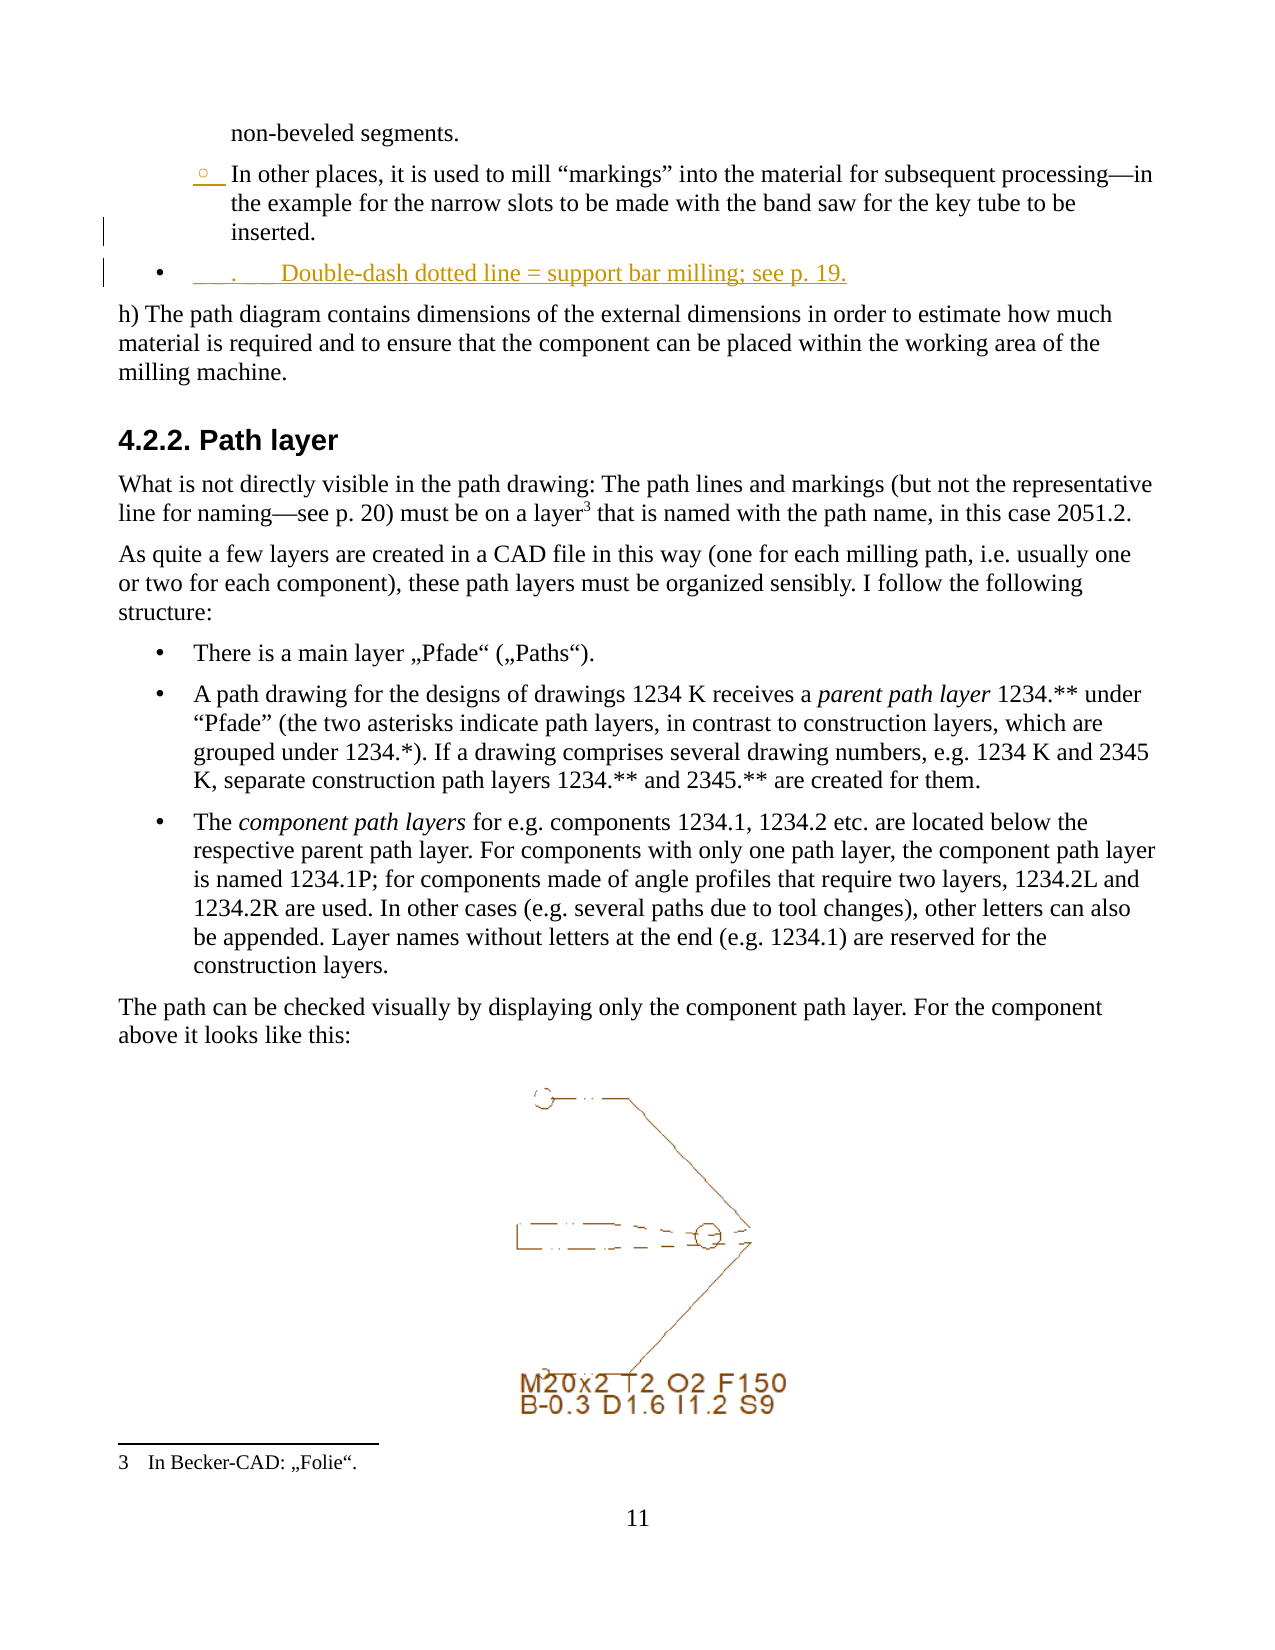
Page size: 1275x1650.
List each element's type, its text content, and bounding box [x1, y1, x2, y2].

subtitle 4.2.2. Path layer [118, 423, 1157, 457]
text In Becker-CAD: „Folie“. [118, 1449, 1157, 1474]
picture [457, 1061, 818, 1429]
list _ _ . _ _ Double-dash dotted line = support bar milling; see p. 19. [156, 258, 1157, 287]
list In other places, it is used to mill “markings” into the material for subsequent processing—in the example for the narrow slots to be made with the band saw for the key tube to be inserted. [193, 159, 1157, 246]
list The component path layers for e.g. components 1234.1, 1234.2 etc. are located below the respective parent path layer. For components with only one path layer, the component path layer is named 1234.1P; for components made of angle profiles that require two layers, 1234.2L and 1234.2R are used. In other cases (e.g. several paths due to tool changes), other letters can also be appended. Layer names without letters at the end (e.g. 1234.1) are reserved for the construction layers. [156, 807, 1157, 979]
text h) The path diagram contains dimensions of the external dimensions in order to estimate how much material is required and to ensure that the component can be placed within the working area of the milling machine. [118, 299, 1157, 386]
text The path can be checked visually by displaying only the component path layer. For the component above it looks like this: [118, 992, 1157, 1049]
text As quite a few layers are created in a CAD file in this way (one for each milling path, i.e. usually one or two for each component), these path layers must be organized sensibly. I follow the following structure: [118, 539, 1157, 625]
text What is not directly visible in the path drawing: The path lines and markings (but not the representative line for naming—see p. 20) must be on a layer that is named with the path name, in this case 2051.2. [118, 469, 1157, 527]
list There is a main layer „Pfade“ („Paths“). [156, 638, 1157, 667]
list A path drawing for the designs of drawings 1234 K receives a parent path layer 1234.** under “Pfade” (the two asterisks indicate path layers, in contrast to construction layers, which are grouped under 1234.*). If a drawing comprises several drawing numbers, e.g. 1234 K and 2345 K, separate construction path layers 1234.** and 2345.** are created for them. [156, 679, 1157, 794]
list non-beveled segments. [193, 118, 1157, 147]
